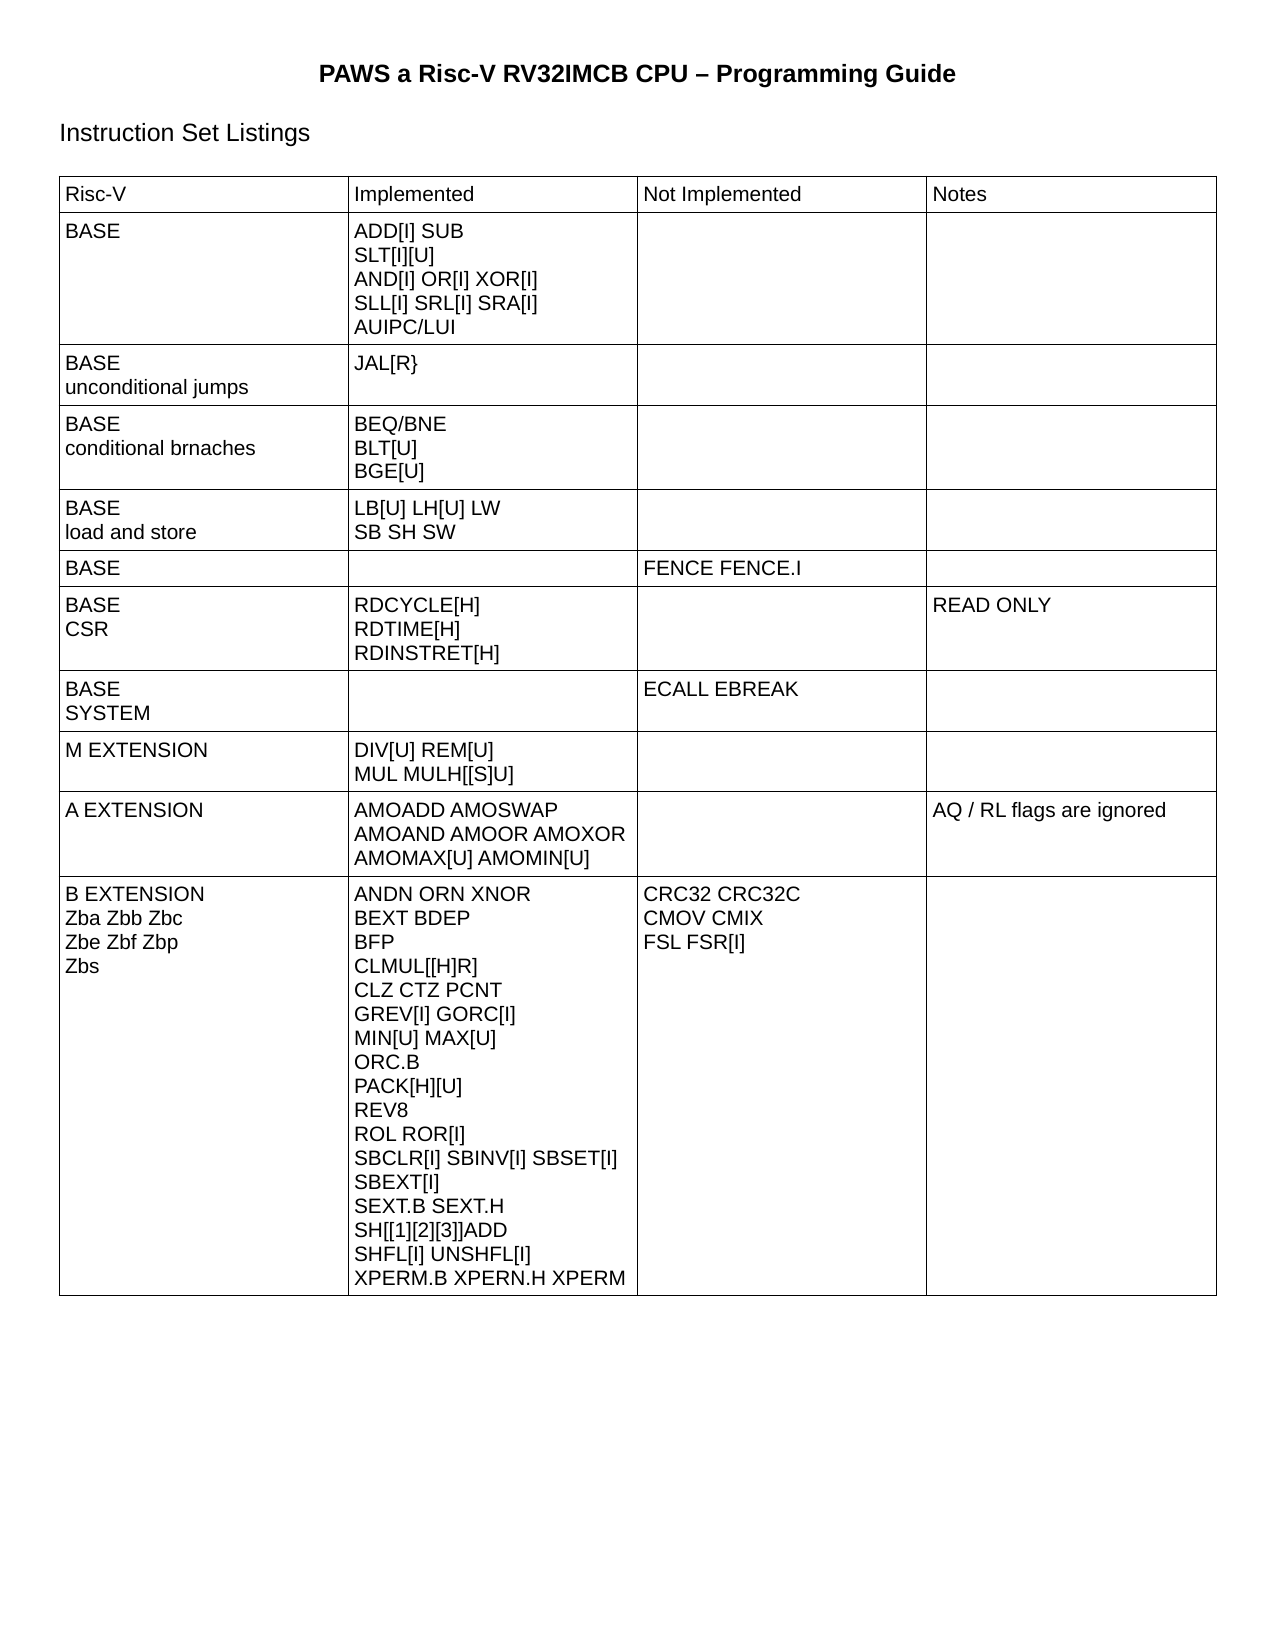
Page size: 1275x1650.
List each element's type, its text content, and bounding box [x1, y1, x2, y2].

table_cell [638, 587, 926, 670]
table_cell BASE conditional brnaches [60, 406, 348, 489]
table_cell READ ONLY [927, 587, 1216, 670]
table_cell FENCE FENCE.I [638, 551, 926, 586]
table_header Risc-V [60, 177, 348, 212]
table_cell [638, 792, 926, 876]
table_cell [927, 551, 1216, 586]
table_cell [927, 671, 1216, 731]
table_cell BASE [60, 213, 348, 344]
table_cell [927, 345, 1216, 405]
table_cell [638, 406, 926, 489]
table_cell [927, 732, 1216, 791]
table_cell AQ / RL flags are ignored [927, 792, 1216, 876]
table_cell B EXTENSION Zba Zbb Zbc Zbe Zbf Zbp Zbs [60, 877, 348, 1295]
table_cell [927, 213, 1216, 344]
table_cell BEQ/BNE BLT[U] BGE[U] [349, 406, 637, 489]
table_cell [927, 490, 1216, 549]
table_cell A EXTENSION [60, 792, 348, 876]
table_header Not Implemented [638, 177, 926, 212]
table_cell ECALL EBREAK [638, 671, 926, 731]
table_cell [638, 490, 926, 549]
table_cell ADD[I] SUB SLT[I][U] AND[I] OR[I] XOR[I] SLL[I] SRL[I] SRA[I] AUIPC/LUI [349, 213, 637, 344]
table_cell LB[U] LH[U] LW SB SH SW [349, 490, 637, 549]
table_cell BASE load and store [60, 490, 348, 549]
table_cell DIV[U] REM[U] MUL MULH[[S]U] [349, 732, 637, 791]
table_cell BASE [60, 551, 348, 586]
text Instruction Set Listings [59, 118, 1216, 147]
table_cell [638, 213, 926, 344]
table_header Notes [927, 177, 1216, 212]
table_cell [927, 406, 1216, 489]
table_cell ANDN ORN XNOR BEXT BDEP BFP CLMUL[[H]R] CLZ CTZ PCNT GREV[I] GORC[I] MIN[U] MAX[U] ORC.B PACK[H][U] REV8 ROL ROR[I] SBCLR[I] SBINV[I] SBSET[I] SBEXT[I] SEXT.B SEXT.H SH[[1][2][3]]ADD SHFL[I] UNSHFL[I] XPERM.B XPERN.H XPERM [349, 877, 637, 1295]
table_cell [349, 671, 637, 731]
table_cell [349, 551, 637, 586]
table_cell BASE SYSTEM [60, 671, 348, 731]
table_cell M EXTENSION [60, 732, 348, 791]
table_cell [638, 345, 926, 405]
table_cell BASE unconditional jumps [60, 345, 348, 405]
table_cell [927, 877, 1216, 1295]
table_header Implemented [349, 177, 637, 212]
table_cell CRC32 CRC32C CMOV CMIX FSL FSR[I] [638, 877, 926, 1295]
table_cell BASE CSR [60, 587, 348, 670]
table_cell JAL[R} [349, 345, 637, 405]
table_cell [638, 732, 926, 791]
table_cell AMOADD AMOSWAP AMOAND AMOOR AMOXOR AMOMAX[U] AMOMIN[U] [349, 792, 637, 876]
table_cell RDCYCLE[H] RDTIME[H] RDINSTRET[H] [349, 587, 637, 670]
